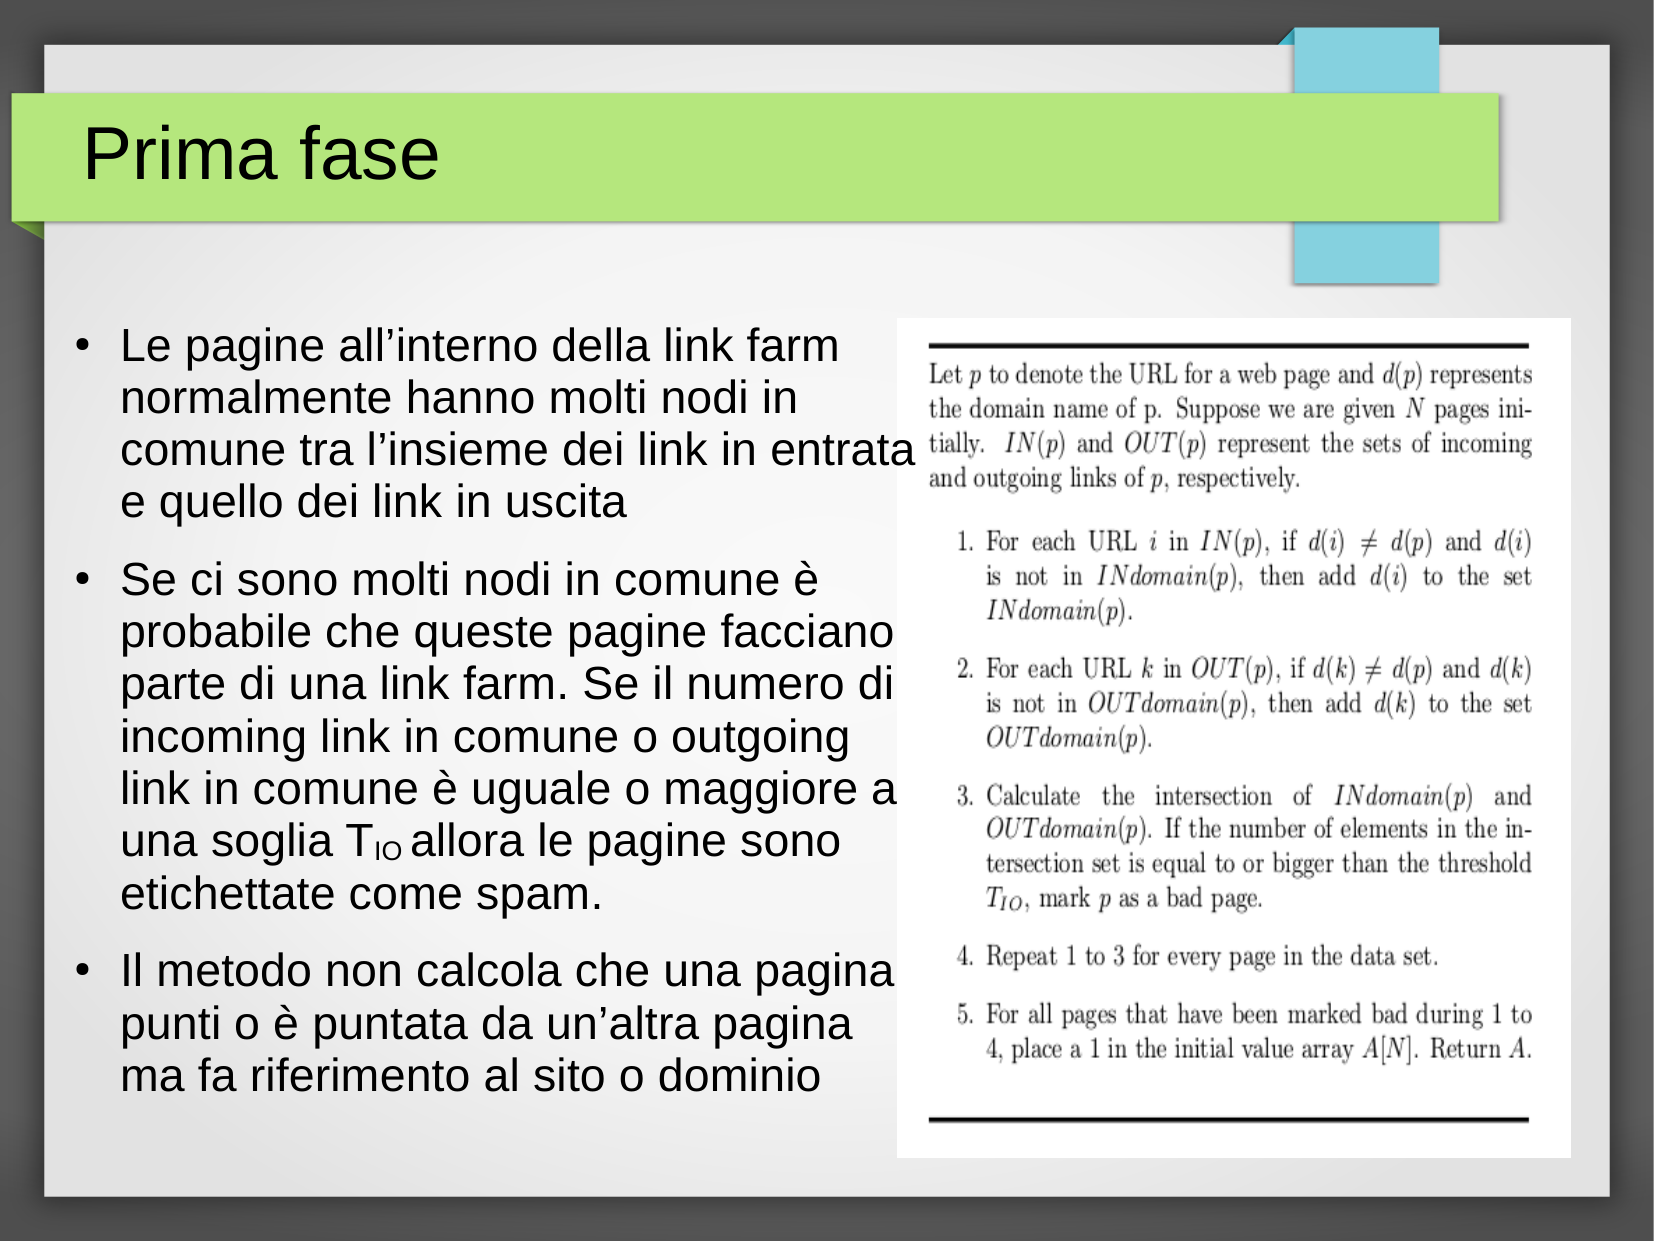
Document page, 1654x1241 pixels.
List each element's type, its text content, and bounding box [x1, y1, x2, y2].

title Prima fase [82, 94, 1264, 213]
list Le pagine all’interno della link farm normalmente hanno molti nodi in comune tra l’insieme dei link in entrata e quello dei link in uscita Se ci sono molti nodi in comune è probabile che queste pagine facciano parte di una link farm. Se il numero di incoming link in comune o outgoing link in comune è uguale o maggiore a una soglia TIO allora le pagine sono etichettate come spam. Il metodo non calcola che una pagina punti o è puntata da un’altra pagina ma fa riferimento al sito o dominio [59, 318, 922, 1111]
picture [0, 0, 1654, 1241]
